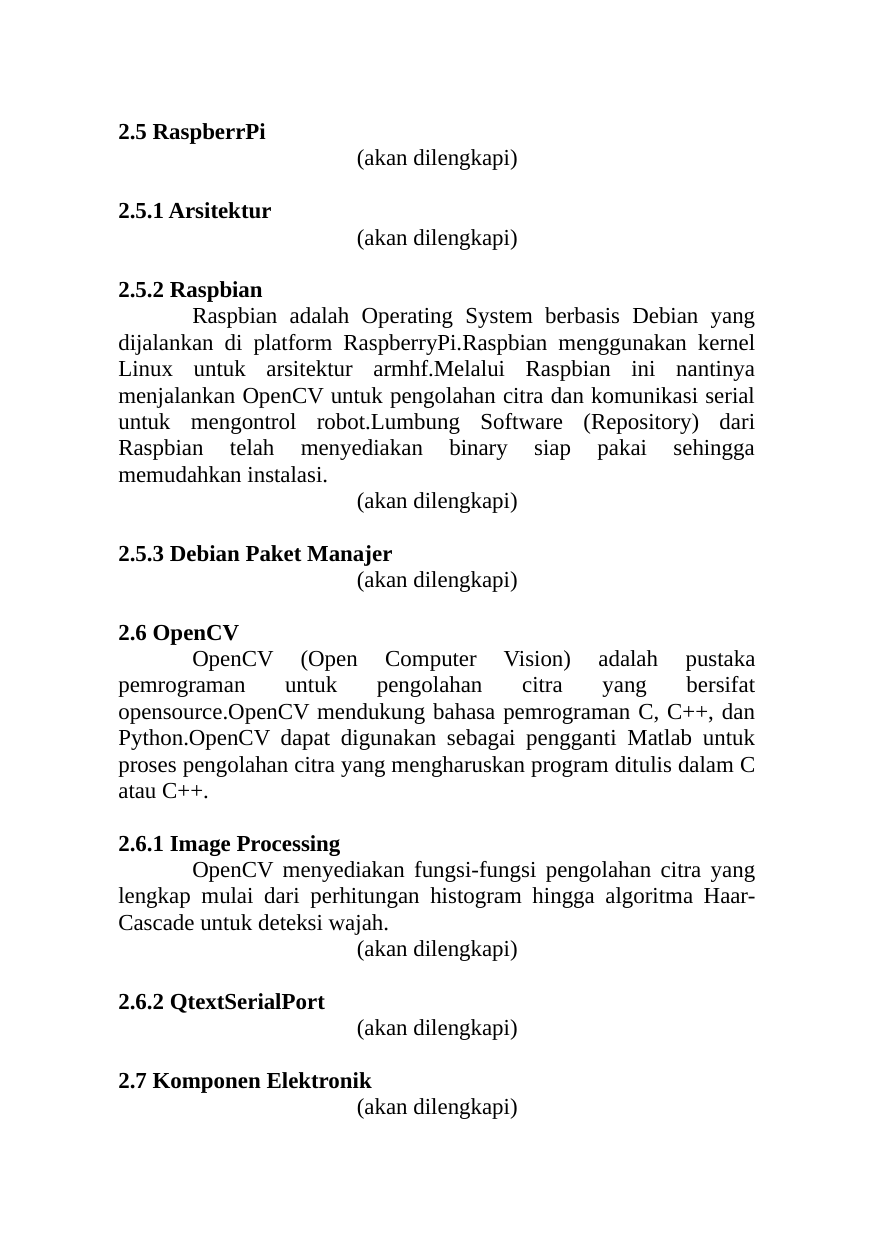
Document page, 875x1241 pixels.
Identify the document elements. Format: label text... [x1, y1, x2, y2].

text OpenCV menyediakan fungsi-fungsi pengolahan citra yang lengkap mulai dari perhitungan histogram hingga algoritma Haar-Cascade untuk deteksi wajah. [118, 856, 756, 935]
text 2.6.1 Image Processing [118, 830, 756, 856]
text 2.5 RaspberrPi [118, 118, 756, 144]
text (akan dilengkapi) [118, 487, 756, 513]
text 2.6.2 QtextSerialPort [118, 988, 756, 1014]
text (akan dilengkapi) [118, 935, 756, 961]
text (akan dilengkapi) [118, 566, 756, 592]
text Raspbian adalah Operating System berbasis Debian yang dijalankan di platform RaspberryPi.Raspbian menggunakan kernel Linux untuk arsitektur armhf.Melalui Raspbian ini nantinya menjalankan OpenCV untuk pengolahan citra dan komunikasi serial untuk mengontrol robot.Lumbung Software (Repository) dari Raspbian telah menyediakan binary siap pakai sehingga memudahkan instalasi. [118, 303, 756, 487]
text OpenCV (Open Computer Vision) adalah pustaka pemrograman untuk pengolahan citra yang bersifat opensource.OpenCV mendukung bahasa pemrograman C, C++, dan Python.OpenCV dapat digunakan sebagai pengganti Matlab untuk proses pengolahan citra yang mengharuskan program ditulis dalam C atau C++. [118, 645, 756, 803]
text 2.5.3 Debian Paket Manajer [118, 540, 756, 566]
text (akan dilengkapi) [118, 144, 756, 171]
text 2.7 Komponen Elektronik [118, 1067, 756, 1093]
text 2.6 OpenCV [118, 619, 756, 645]
text 2.5.1 Arsitektur [118, 197, 756, 223]
text 2.5.2 Raspbian [118, 276, 756, 303]
text (akan dilengkapi) [118, 223, 756, 250]
text (akan dilengkapi) [118, 1014, 756, 1041]
text (akan dilengkapi) [118, 1093, 756, 1119]
